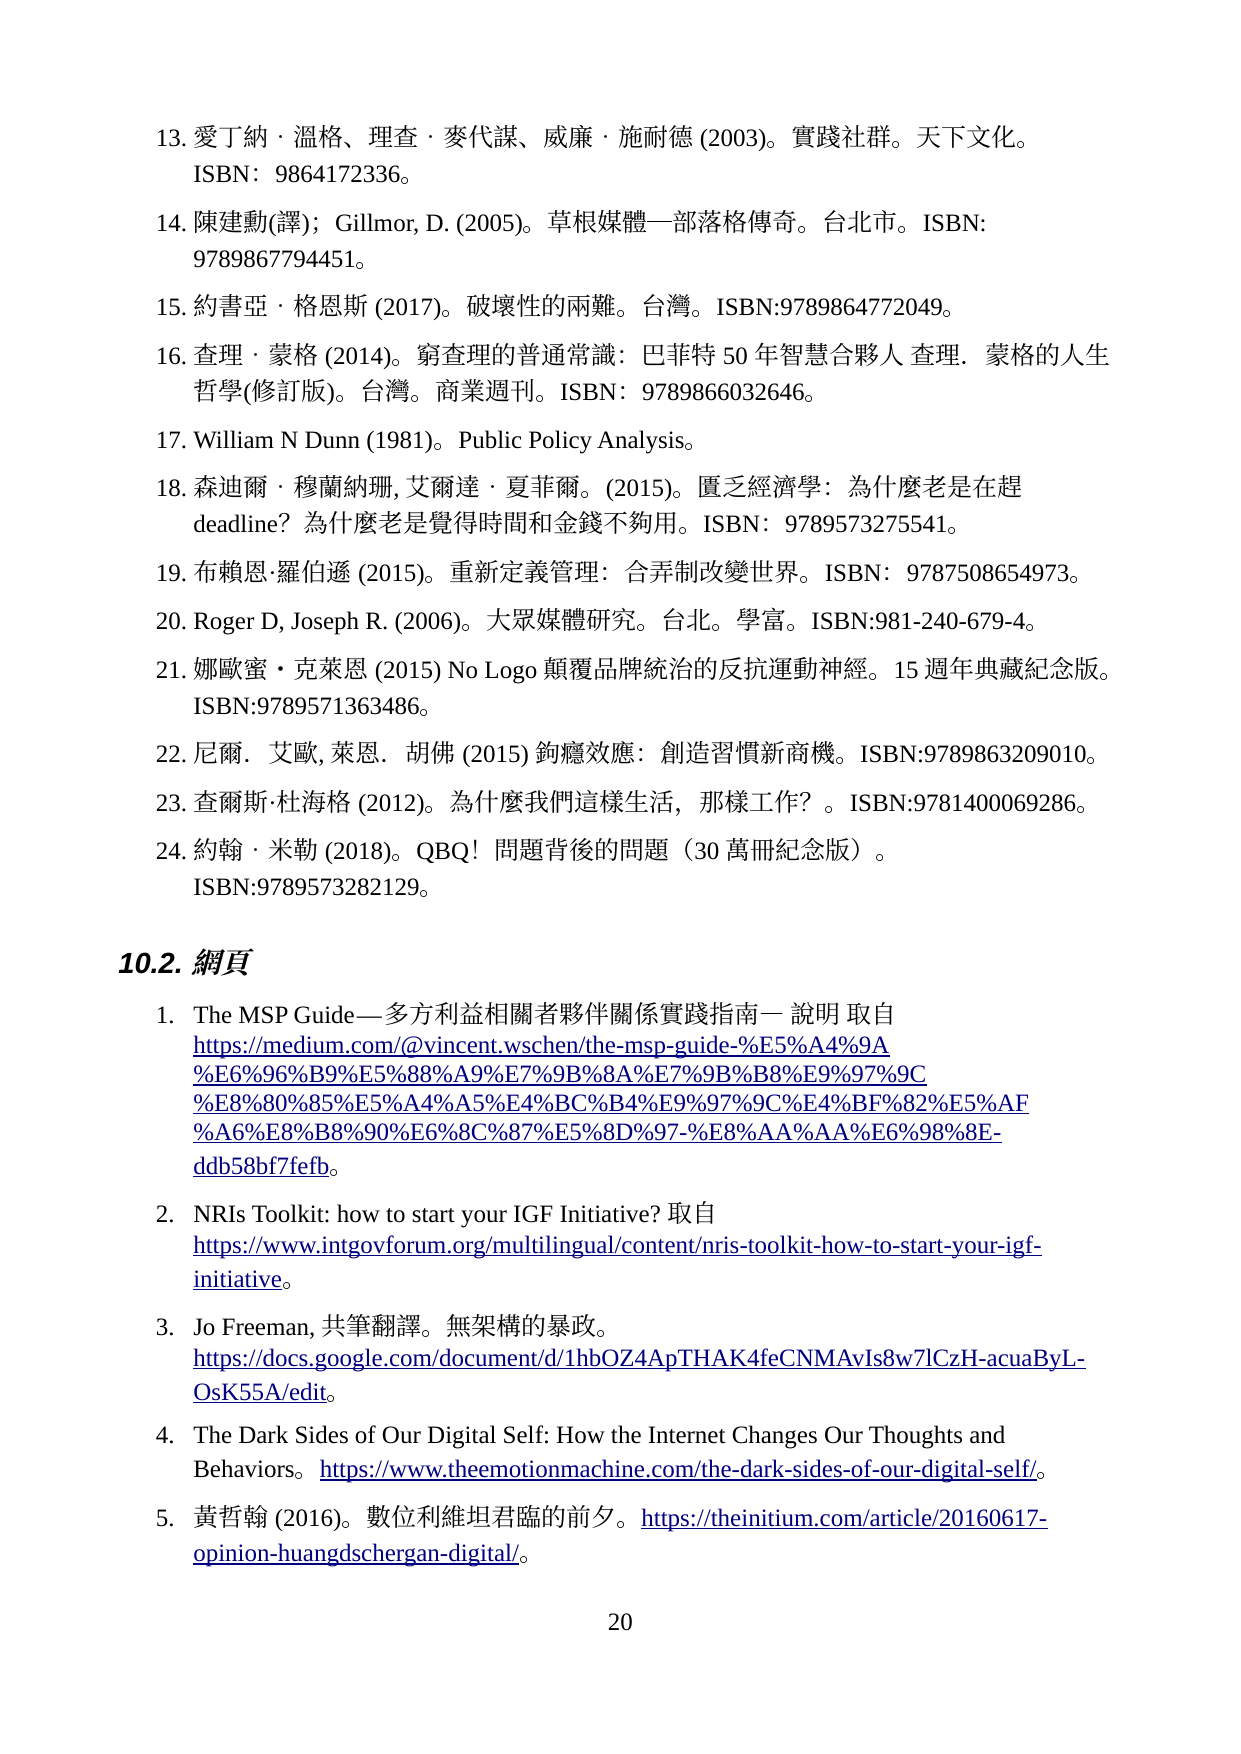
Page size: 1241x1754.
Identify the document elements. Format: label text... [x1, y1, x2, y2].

list The Dark Sides of Our Digital Self: How the Internet Changes Our Thoughts and Behaviors。https://www.theemotionmachine.com/the-dark-sides-of-our-digital-self/。 [156, 1420, 1122, 1485]
list 查爾斯·杜海格 (2012)。為什麼我們這樣生活，那樣工作？。ISBN:9781400069286。 [156, 782, 1122, 818]
list 森迪爾‧穆蘭納珊, 艾爾達‧夏菲爾。(2015)。匱乏經濟學：為什麼老是在趕 deadline？為什麼老是覺得時間和金錢不夠用。ISBN：9789573275541。 [156, 468, 1122, 540]
list 約書亞‧格恩斯 (2017)。破壞性的兩難。台灣。ISBN:9789864772049。 [156, 287, 1122, 323]
list Jo Freeman, 共筆翻譯。無架構的暴政。https://docs.google.com/document/d/1hbOZ4ApTHAK4feCNMAvIs8w7lCzH-acuaByL-OsK55A/edit。 [156, 1307, 1122, 1407]
list 黃哲翰 (2016)。數位利維坦君臨的前夕。https://theinitium.com/article/20160617-opinion-huangdschergan-digital/。 [156, 1497, 1122, 1569]
list William N Dunn (1981)。Public Policy Analysis。 [156, 420, 1122, 456]
list 尼爾．艾歐, 萊恩．胡佛 (2015) 鉤癮效應：創造習慣新商機。ISBN:9789863209010。 [156, 734, 1122, 770]
list 愛丁納‧溫格、理查‧麥代謀、威廉‧施耐德 (2003)。實踐社群。天下文化。ISBN：9864172336。 [156, 118, 1122, 190]
list The MSP Guide — 多方利益相關者夥伴關係實踐指南— 說明 取自 https://medium.com/@vincent.wschen/the-msp-guide-%E5%A4%9A%E6%96%B9%E5%88%A9%E7%9B%8A%E7%9B%B8%E9%97%9C%E8%80%85%E5%A4%A5%E4%BC%B4%E9%97%9C%E4%BF%82%E5%AF%A6%E8%B8%90%E6%8C%87%E5%8D%97-%E8%AA%AA%E6%98%8E-ddb58bf7fefb。 [156, 994, 1122, 1181]
list 陳建勳(譯)；Gillmor, D. (2005)。草根媒體─部落格傳奇。台北市。ISBN: 9789867794451。 [156, 202, 1122, 274]
list 查理‧蒙格 (2014)。窮查理的普通常識：巴菲特 50 年智慧合夥人 查理．蒙格的人生哲學(修訂版)。台灣。商業週刊。ISBN：9789866032646。 [156, 335, 1122, 407]
list Roger D, Joseph R. (2006)。大眾媒體研究。台北。學富。ISBN:981-240-679-4。 [156, 601, 1122, 637]
list 布賴恩·羅伯遜 (2015)。重新定義管理：合弄制改變世界。ISBN：9787508654973。 [156, 552, 1122, 588]
list 約翰‧米勒 (2018)。QBQ！問題背後的問題（30 萬冊紀念版）。ISBN:9789573282129。 [156, 831, 1122, 902]
subtitle 網頁 [118, 940, 1122, 982]
list 娜歐蜜・克萊恩 (2015) No Logo 顛覆品牌統治的反抗運動神經。15 週年典藏紀念版。ISBN:9789571363486。 [156, 649, 1122, 721]
list NRIs Toolkit: how to start your IGF Initiative? 取自 https://www.intgovforum.org/multilingual/content/nris-toolkit-how-to-start-your-igf-initiative。 [156, 1194, 1122, 1294]
